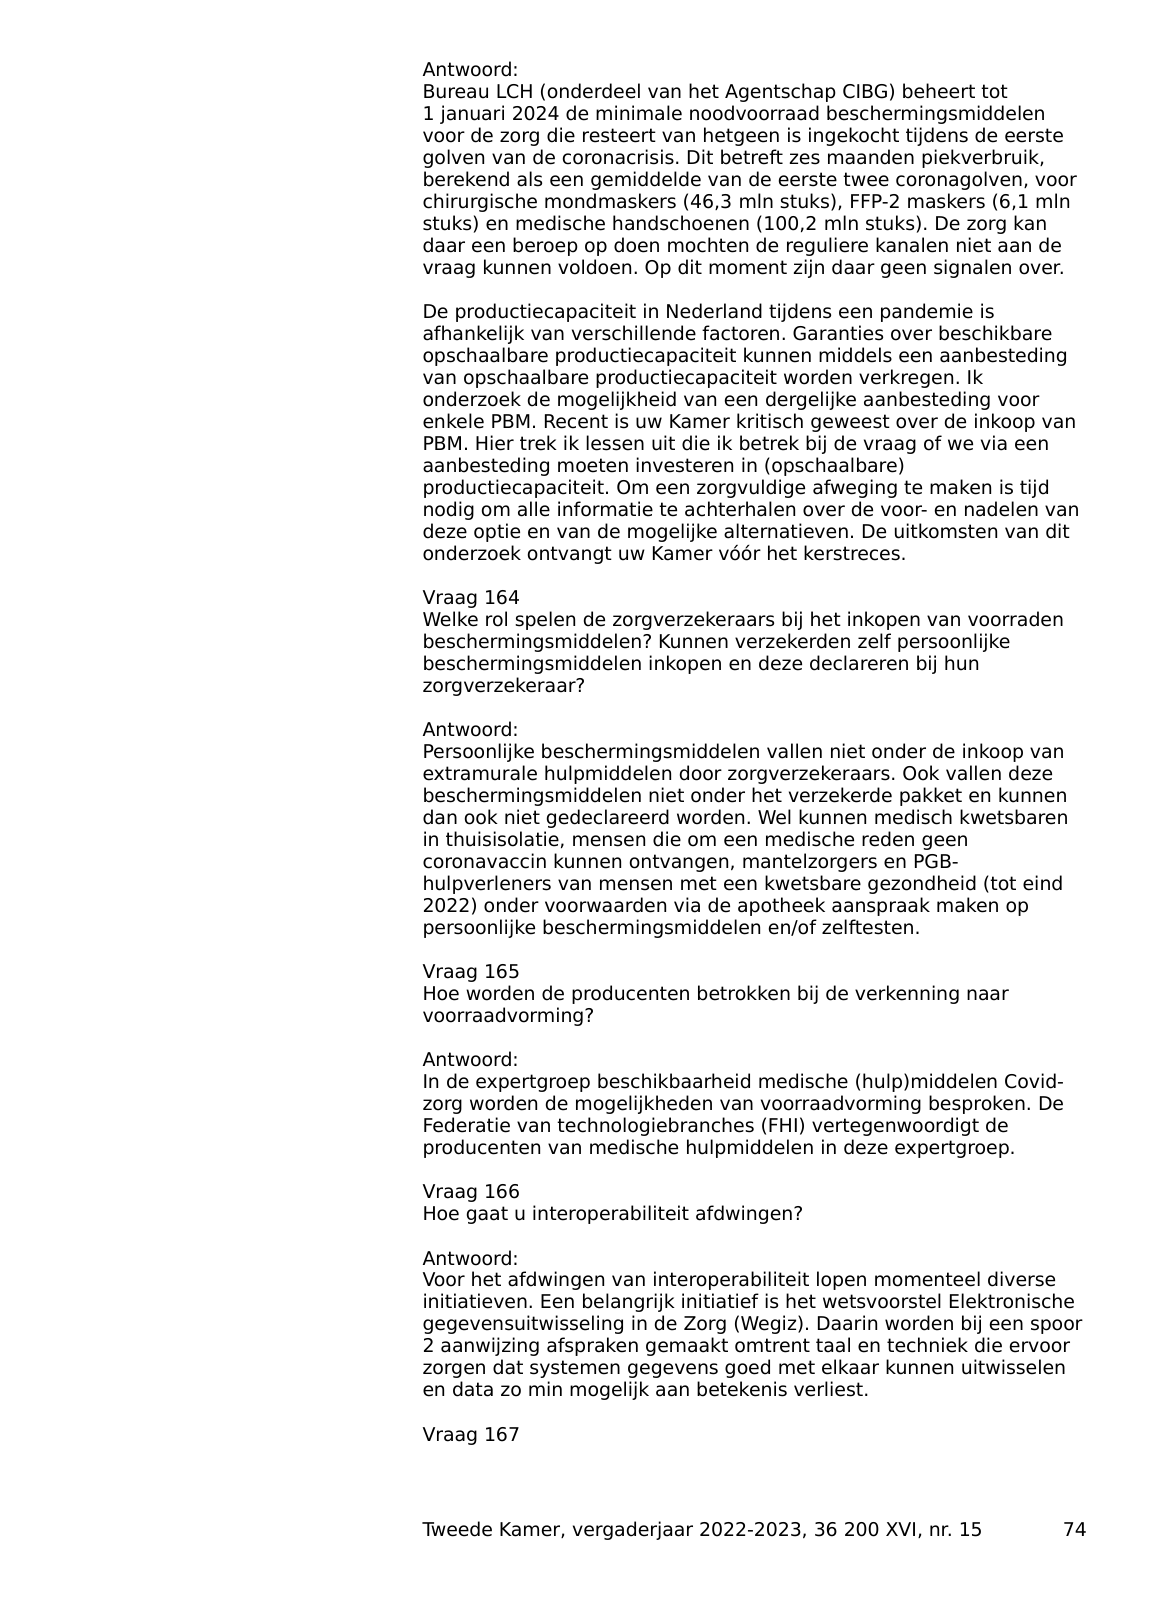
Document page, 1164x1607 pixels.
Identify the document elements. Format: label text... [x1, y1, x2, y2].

text Vraag 167 [422, 1423, 1087, 1445]
text Vraag 165 [422, 961, 1087, 983]
text Antwoord: [422, 1049, 1087, 1071]
text Vraag 166 [422, 1181, 1087, 1203]
text Persoonlijke beschermingsmiddelen vallen niet onder de inkoop van extramurale hulpmiddelen door zorgverzekeraars. Ook vallen deze beschermingsmiddelen niet onder het verzekerde pakket en kunnen dan ook niet gedeclareerd worden. Wel kunnen medisch kwetsbaren in thuisisolatie, mensen die om een medische reden geen coronavaccin kunnen ontvangen, mantelzorgers en PGB-hulpverleners van mensen met een kwetsbare gezondheid (tot eind 2022) onder voorwaarden via de apotheek aanspraak maken op persoonlijke beschermingsmiddelen en/of zelftesten. [422, 741, 1087, 939]
text Hoe worden de producenten betrokken bij de verkenning naar voorraadvorming? [422, 983, 1087, 1027]
text Bureau LCH (onderdeel van het Agentschap CIBG) beheert tot 1 januari 2024 de minimale noodvoorraad beschermingsmiddelen voor de zorg die resteert van hetgeen is ingekocht tijdens de eerste golven van de coronacrisis. Dit betreft zes maanden piekverbruik, berekend als een gemiddelde van de eerste twee coronagolven, voor chirurgische mondmaskers (46,3 mln stuks), FFP-2 maskers (6,1 mln stuks) en medische handschoenen (100,2 mln stuks). De zorg kan daar een beroep op doen mochten de reguliere kanalen niet aan de vraag kunnen voldoen. Op dit moment zijn daar geen signalen over. [422, 81, 1087, 279]
text In de expertgroep beschikbaarheid medische (hulp)middelen Covid-zorg worden de mogelijkheden van voorraadvorming besproken. De Federatie van technologiebranches (FHI) vertegenwoordigt de producenten van medische hulpmiddelen in deze expertgroep. [422, 1071, 1087, 1159]
text Antwoord: [422, 719, 1087, 741]
text Voor het afdwingen van interoperabiliteit lopen momenteel diverse initiatieven. Een belangrijk initiatief is het wetsvoorstel Elektronische gegevensuitwisseling in de Zorg (Wegiz). Daarin worden bij een spoor 2 aanwijzing afspraken gemaakt omtrent taal en techniek die ervoor zorgen dat systemen gegevens goed met elkaar kunnen uitwisselen en data zo min mogelijk aan betekenis verliest. [422, 1269, 1087, 1401]
text Antwoord: [422, 1247, 1087, 1269]
text Hoe gaat u interoperabiliteit afdwingen? [422, 1203, 1087, 1225]
text Antwoord: [422, 59, 1087, 81]
text Welke rol spelen de zorgverzekeraars bij het inkopen van voorraden beschermingsmiddelen? Kunnen verzekerden zelf persoonlijke beschermingsmiddelen inkopen en deze declareren bij hun zorgverzekeraar? [422, 609, 1087, 697]
text De productiecapaciteit in Nederland tijdens een pandemie is afhankelijk van verschillende factoren. Garanties over beschikbare opschaalbare productiecapaciteit kunnen middels een aanbesteding van opschaalbare productiecapaciteit worden verkregen. Ik onderzoek de mogelijkheid van een dergelijke aanbesteding voor enkele PBM. Recent is uw Kamer kritisch geweest over de inkoop van PBM. Hier trek ik lessen uit die ik betrek bij de vraag of we via een aanbesteding moeten investeren in (opschaalbare) productiecapaciteit. Om een zorgvuldige afweging te maken is tijd nodig om alle informatie te achterhalen over de voor- en nadelen van deze optie en van de mogelijke alternatieven. De uitkomsten van dit onderzoek ontvangt uw Kamer vóór het kerstreces. [422, 301, 1087, 565]
text Vraag 164 [422, 587, 1087, 609]
